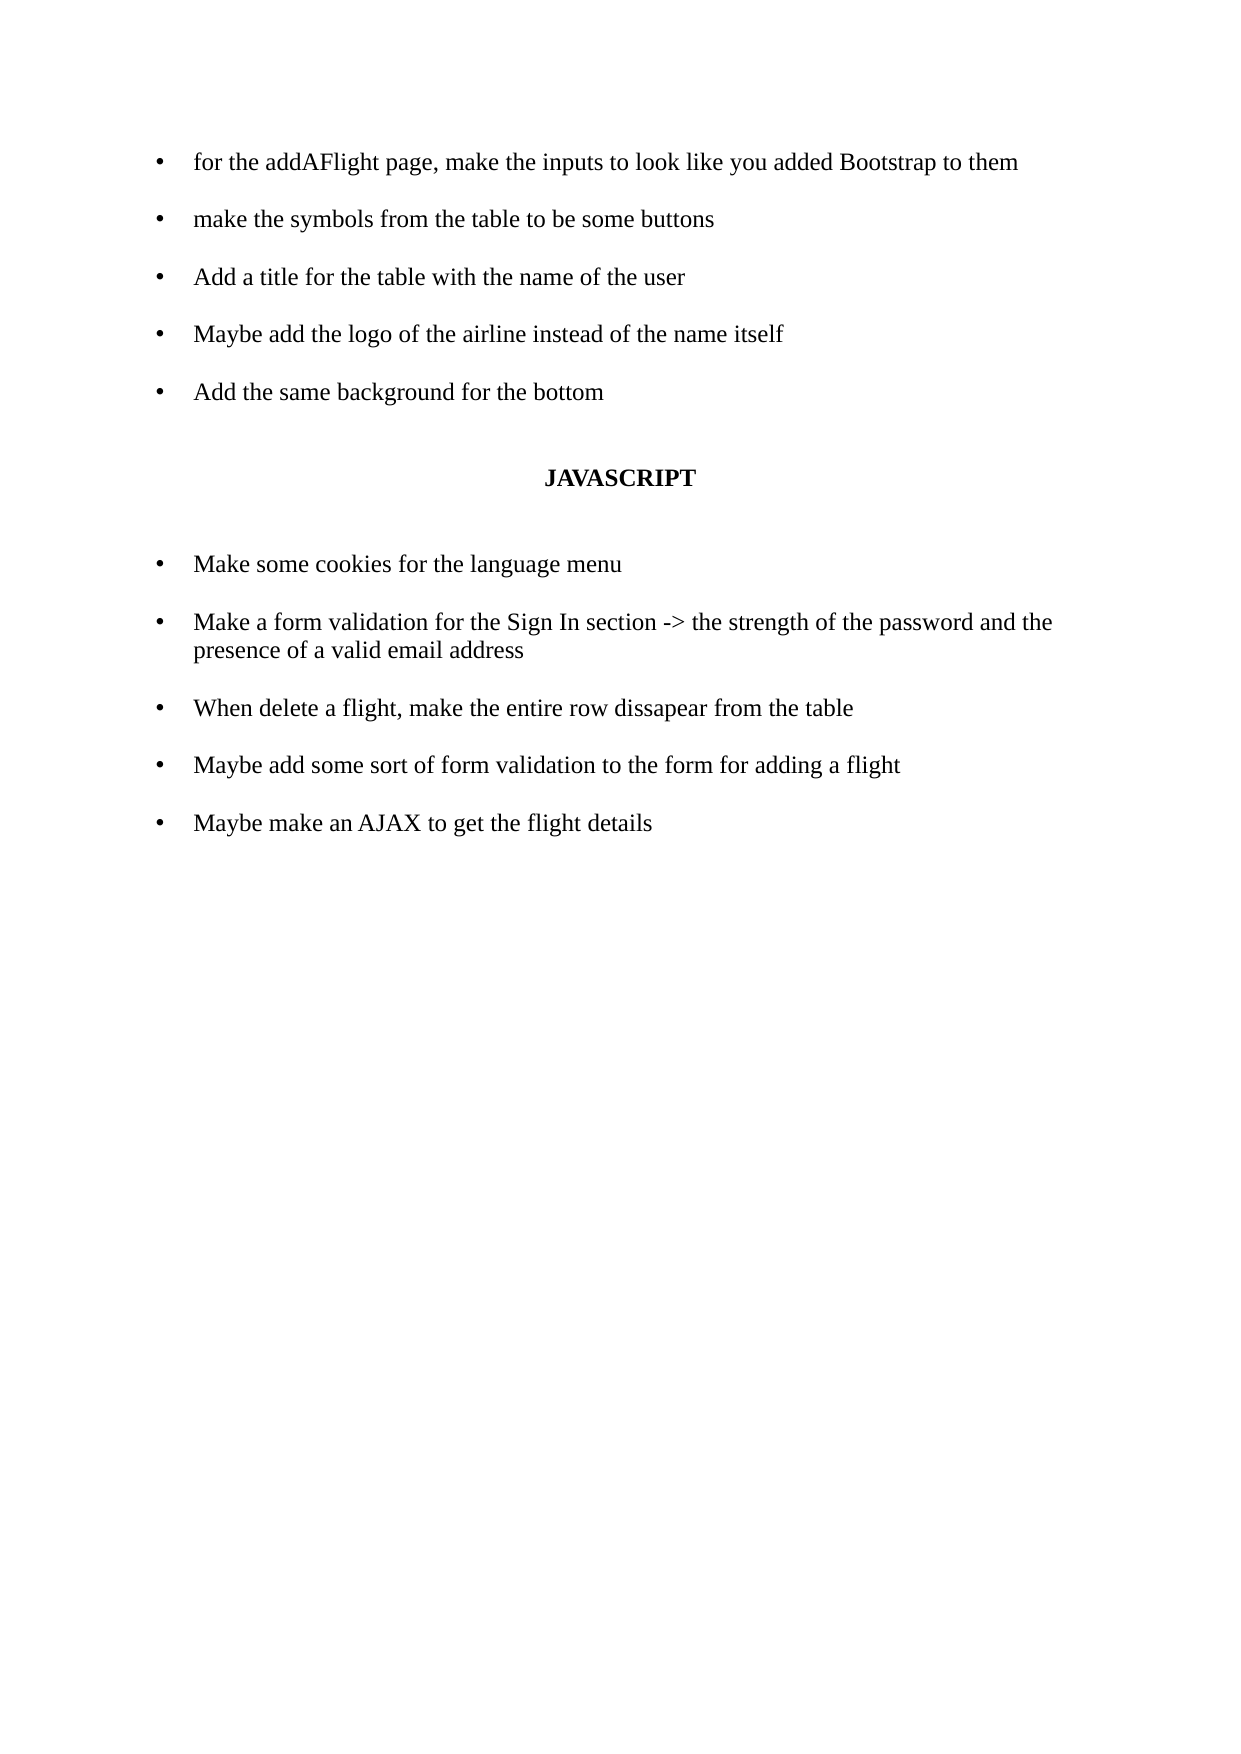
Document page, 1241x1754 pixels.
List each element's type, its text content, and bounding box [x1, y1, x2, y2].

list for the addAFlight page, make the inputs to look like you added Bootstrap to them [156, 147, 1122, 176]
list When delete a flight, make the entire row dissapear from the table [156, 693, 1122, 722]
list Add a title for the table with the name of the user [156, 262, 1122, 291]
list make the symbols from the table to be some buttons [156, 204, 1122, 233]
list Add the same background for the bottom [156, 377, 1122, 406]
list Make some cookies for the language menu [156, 549, 1122, 578]
list Maybe add the logo of the airline instead of the name itself [156, 319, 1122, 348]
list Maybe add some sort of form validation to the form for adding a flight [156, 751, 1122, 779]
list Make a form validation for the Sign In section -> the strength of the password and the presence of a valid email address [156, 607, 1122, 664]
text JAVASCRIPT [118, 463, 1122, 492]
list Maybe make an AJAX to get the flight details [156, 808, 1122, 837]
